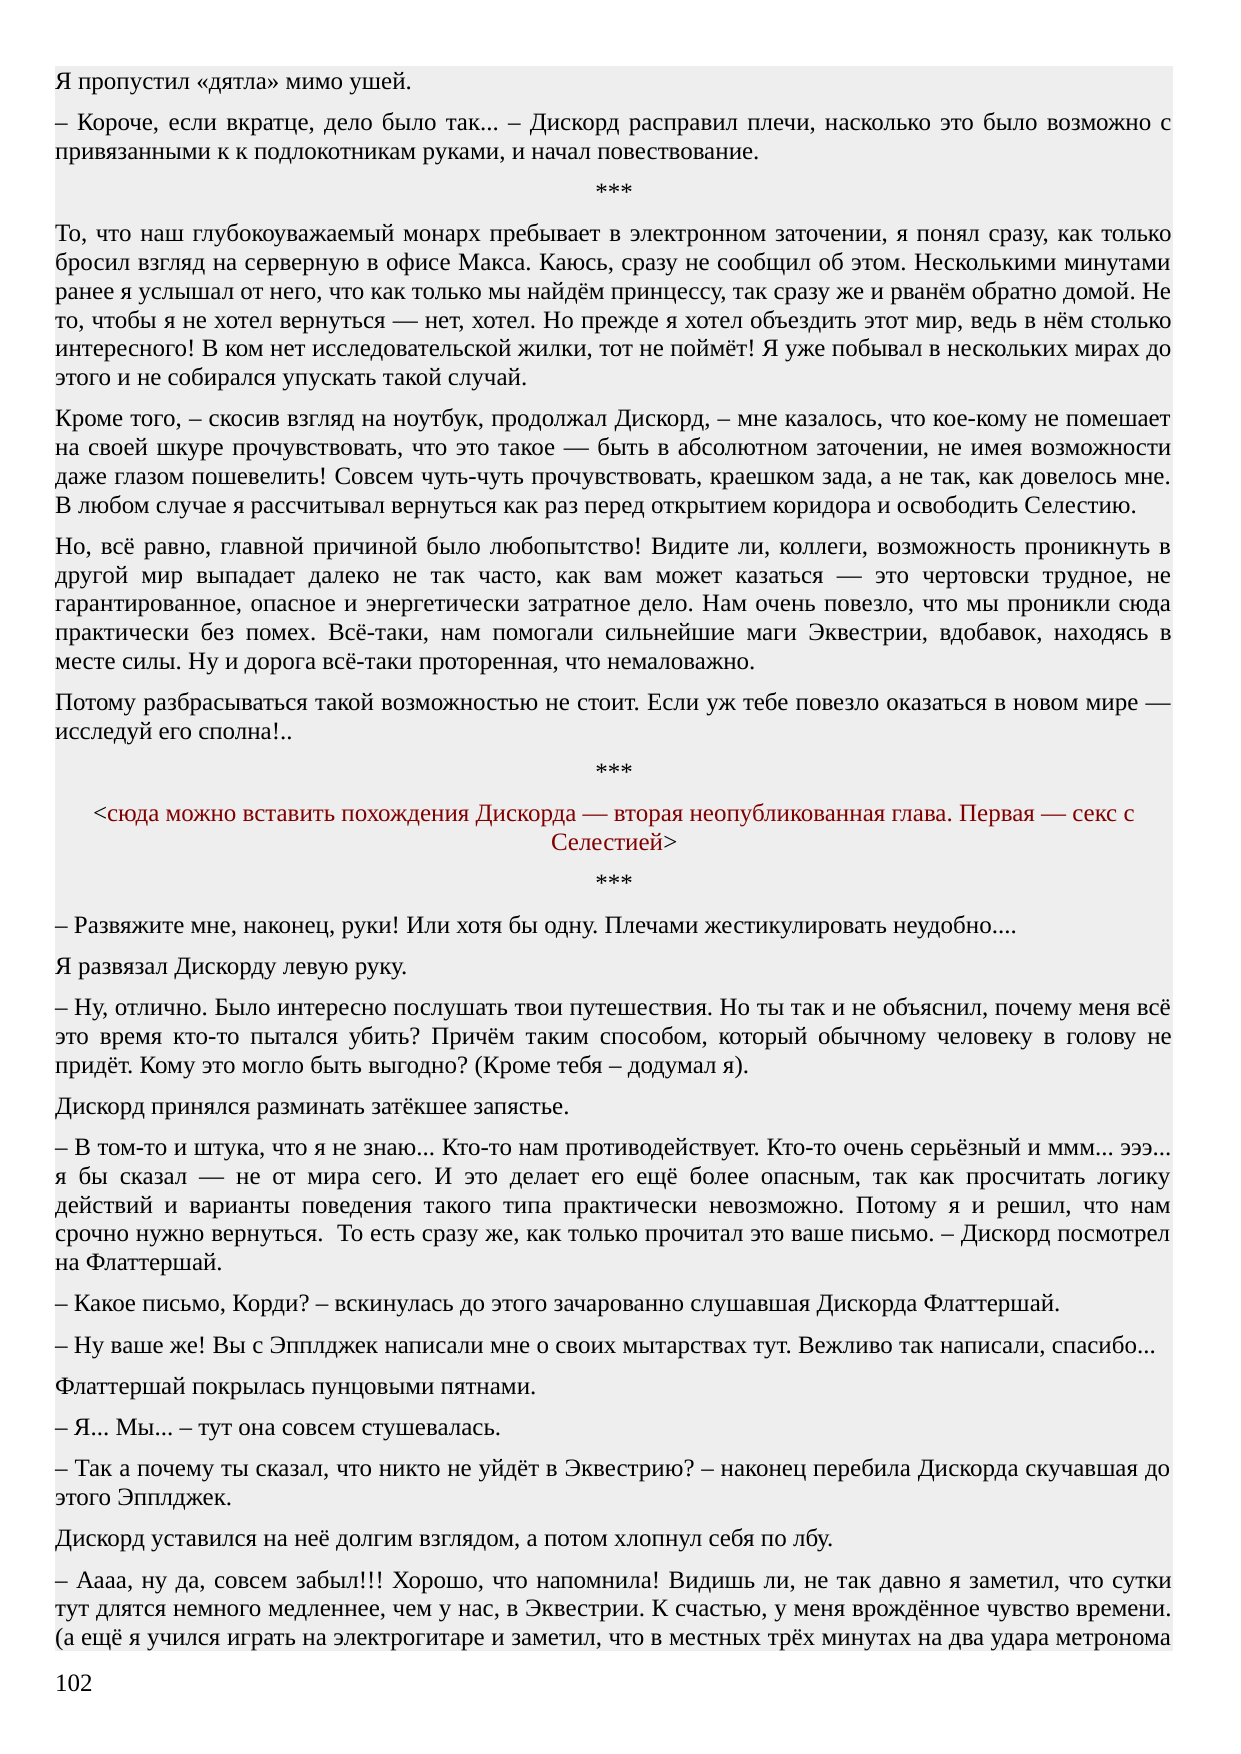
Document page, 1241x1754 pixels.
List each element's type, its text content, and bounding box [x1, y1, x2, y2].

text То, что наш глубокоуважаемый монарх пребывает в электронном заточении, я понял сразу, как только бросил взгляд на серверную в офисе Макса. Каюсь, сразу не сообщил об этом. Несколькими минутами ранее я услышал от него, что как только мы найдём принцессу, так сразу же и рванём обратно домой. Не то, чтобы я не хотел вернуться — нет, хотел. Но прежде я хотел объездить этот мир, ведь в нём столько интересного! В ком нет исследовательской жилки, тот не поймёт! Я уже побывал в нескольких мирах до этого и не собирался упускать такой случай. [55, 218, 1173, 391]
text – Ну, отлично. Было интересно послушать твои путешествия. Но ты так и не объяснил, почему меня всё это время кто-то пытался убить? Причём таким способом, который обычному человеку в голову не придёт. Кому это могло быть выгодно? (Кроме тебя – додумал я). [55, 992, 1173, 1078]
text Дискорд уставился на неё долгим взглядом, а потом хлопнул себя по лбу. [55, 1523, 1173, 1552]
text Дискорд принялся разминать затёкшее запястье. [55, 1091, 1173, 1120]
text <сюда можно вставить похождения Дискорда — вторая неопубликованная глава. Первая — секс с Селестией> [55, 798, 1173, 856]
text – Какое письмо, Корди? – вскинулась до этого зачарованно слушавшая Дискорда Флаттершай. [55, 1288, 1173, 1317]
text Потому разбрасываться такой возможностью не стоит. Если уж тебе повезло оказаться в новом мире — исследуй его сполна!.. [55, 687, 1173, 745]
text Кроме того, – скосив взгляд на ноутбук, продолжал Дискорд, – мне казалось, что кое-кому не помешает на своей шкуре прочувствовать, что это такое — быть в абсолютном заточении, не имея возможности даже глазом пошевелить! Совсем чуть-чуть прочувствовать, краешком зада, а не так, как довелось мне. В любом случае я рассчитывал вернуться как раз перед открытием коридора и освободить Селестию. [55, 403, 1173, 518]
text – Короче, если вкратце, дело было так... – Дискорд расправил плечи, насколько это было возможно с привязанными к к подлокотникам руками, и начал повествование. [55, 107, 1173, 165]
text Я пропустил «дятла» мимо ушей. [55, 66, 1173, 95]
text Но, всё равно, главной причиной было любопытство! Видите ли, коллеги, возможность проникнуть в другой мир выпадает далеко не так часто, как вам может казаться — это чертовски трудное, не гарантированное, опасное и энергетически затратное дело. Нам очень повезло, что мы проникли сюда практически без помех. Всё-таки, нам помогали сильнейшие маги Эквестрии, вдобавок, находясь в месте силы. Ну и дорога всё-таки проторенная, что немаловажно. [55, 531, 1173, 675]
text *** [55, 757, 1173, 786]
text – Так а почему ты сказал, что никто не уйдёт в Эквестрию? – наконец перебила Дискорда скучавшая до этого Эпплджек. [55, 1453, 1173, 1511]
text – Развяжите мне, наконец, руки! Или хотя бы одну. Плечами жестикулировать неудобно.... [55, 910, 1173, 938]
text – Ну ваше же! Вы с Эпплджек написали мне о своих мытарствах тут. Вежливо так написали, спасибо... [55, 1330, 1173, 1358]
text Флаттершай покрылась пунцовыми пятнами. [55, 1371, 1173, 1400]
text – Я... Мы... – тут она совсем стушевалась. [55, 1412, 1173, 1441]
text Я развязал Дискорду левую руку. [55, 951, 1173, 980]
text *** [55, 177, 1173, 206]
text – В том-то и штука, что я не знаю... Кто-то нам противодействует. Кто-то очень серьёзный и ммм... эээ... я бы сказал — не от мира сего. И это делает его ещё более опасным, так как просчитать логику действий и варианты поведения такого типа практически невозможно. Потому я и решил, что нам срочно нужно вернуться. То есть сразу же, как только прочитал это ваше письмо. – Дискорд посмотрел на Флаттершай. [55, 1132, 1173, 1276]
text *** [55, 868, 1173, 897]
text – Аааа, ну да, совсем забыл!!! Хорошо, что напомнила! Видишь ли, не так давно я заметил, что сутки тут длятся немного медленнее, чем у нас, в Эквестрии. К счастью, у меня врождённое чувство времени. (а ещё я учился играть на электрогитаре и заметил, что в местных трёх минутах на два удара метронома [55, 1565, 1173, 1651]
